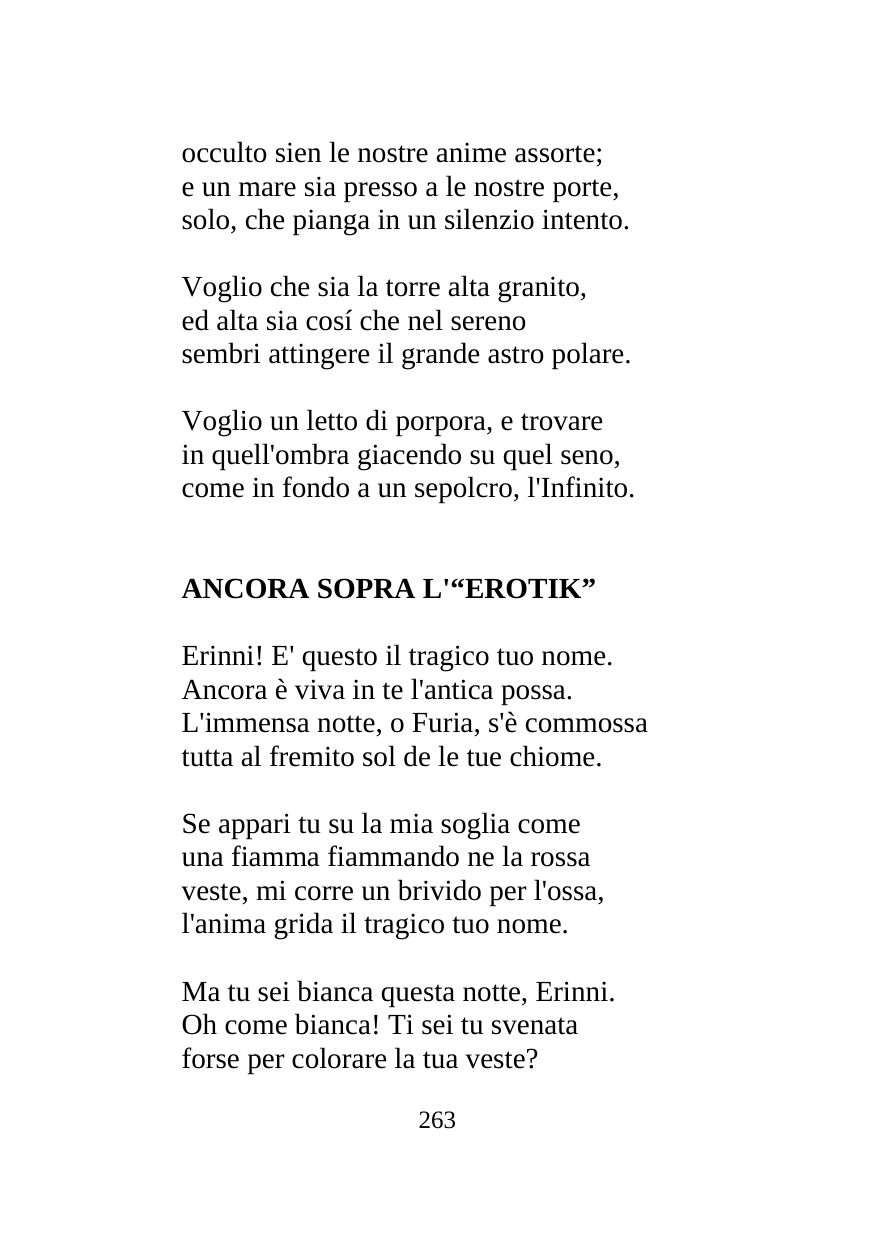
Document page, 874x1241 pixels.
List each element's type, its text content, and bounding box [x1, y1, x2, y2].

text Voglio che sia la torre alta granito, [181, 269, 693, 303]
text e un mare sia presso a le nostre porte, [181, 169, 693, 202]
text come in fondo a un sepolcro, l'Infinito. [181, 471, 693, 504]
text solo, che pianga in un silenzio intento. [181, 202, 693, 236]
text in quell'ombra giacendo su quel seno, [181, 437, 693, 471]
text Ancora è viva in te l'antica possa. [181, 672, 693, 705]
text ANCORA SOPRA L'“EROTIK” [181, 571, 693, 605]
text l'anima grida il tragico tuo nome. [181, 907, 693, 940]
text Voglio un letto di porpora, e trovare [181, 403, 693, 437]
text veste, mi corre un brivido per l'ossa, [181, 873, 693, 907]
text occulto sien le nostre anime assorte; [181, 135, 693, 169]
text sembri attingere il grande astro polare. [181, 336, 693, 370]
text ed alta sia cosí che nel sereno [181, 303, 693, 336]
text Erinni! E' questo il tragico tuo nome. [181, 638, 693, 672]
text Se appari tu su la mia soglia come [181, 806, 693, 839]
text L'immensa notte, o Furia, s'è commossa [181, 705, 693, 739]
text tutta al fremito sol de le tue chiome. [181, 739, 693, 772]
text una fiamma fiammando ne la rossa [181, 839, 693, 873]
text Ma tu sei bianca questa notte, Erinni. [181, 974, 693, 1007]
text Oh come bianca! Ti sei tu svenata [181, 1007, 693, 1041]
text forse per colorare la tua veste? [181, 1041, 693, 1074]
